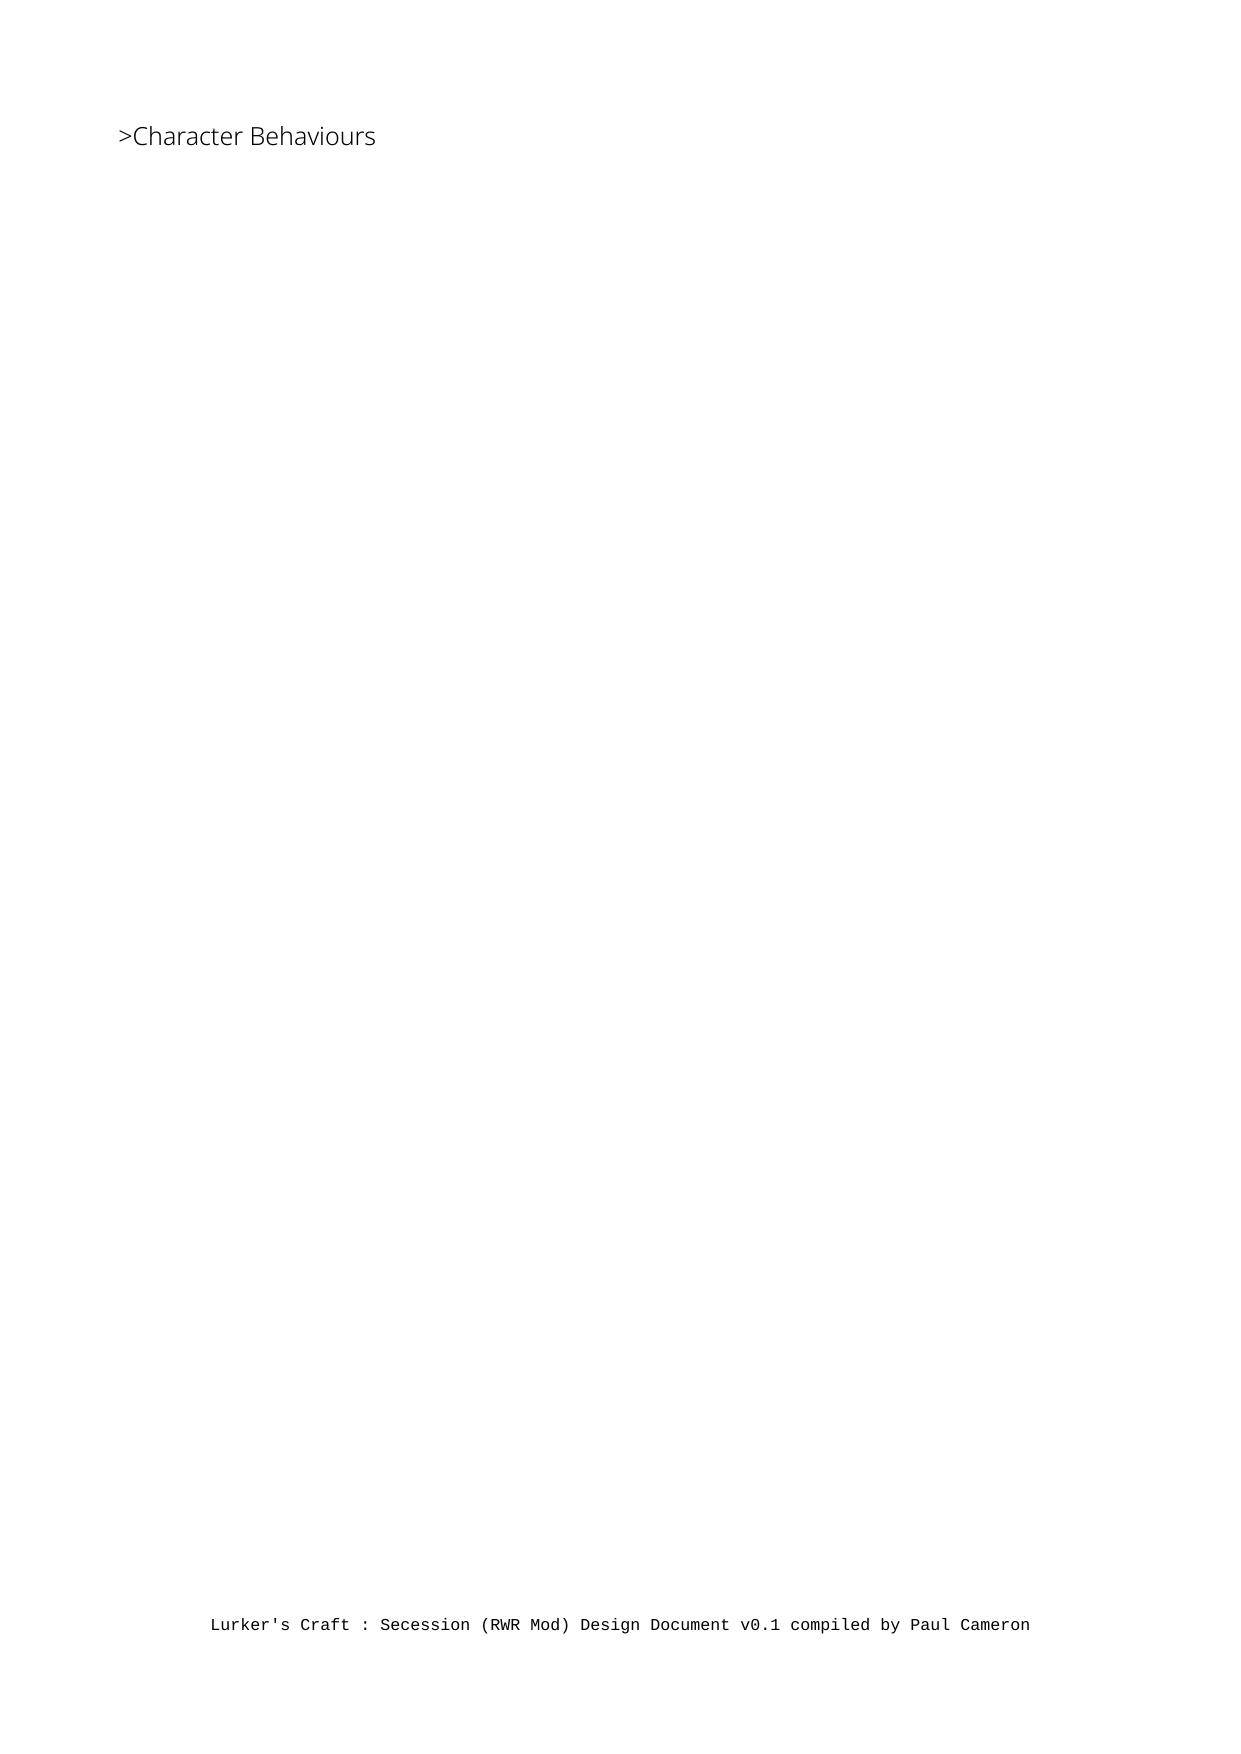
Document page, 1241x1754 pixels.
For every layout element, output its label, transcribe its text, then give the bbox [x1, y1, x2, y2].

subtitle >Character Behaviours [118, 118, 1122, 152]
